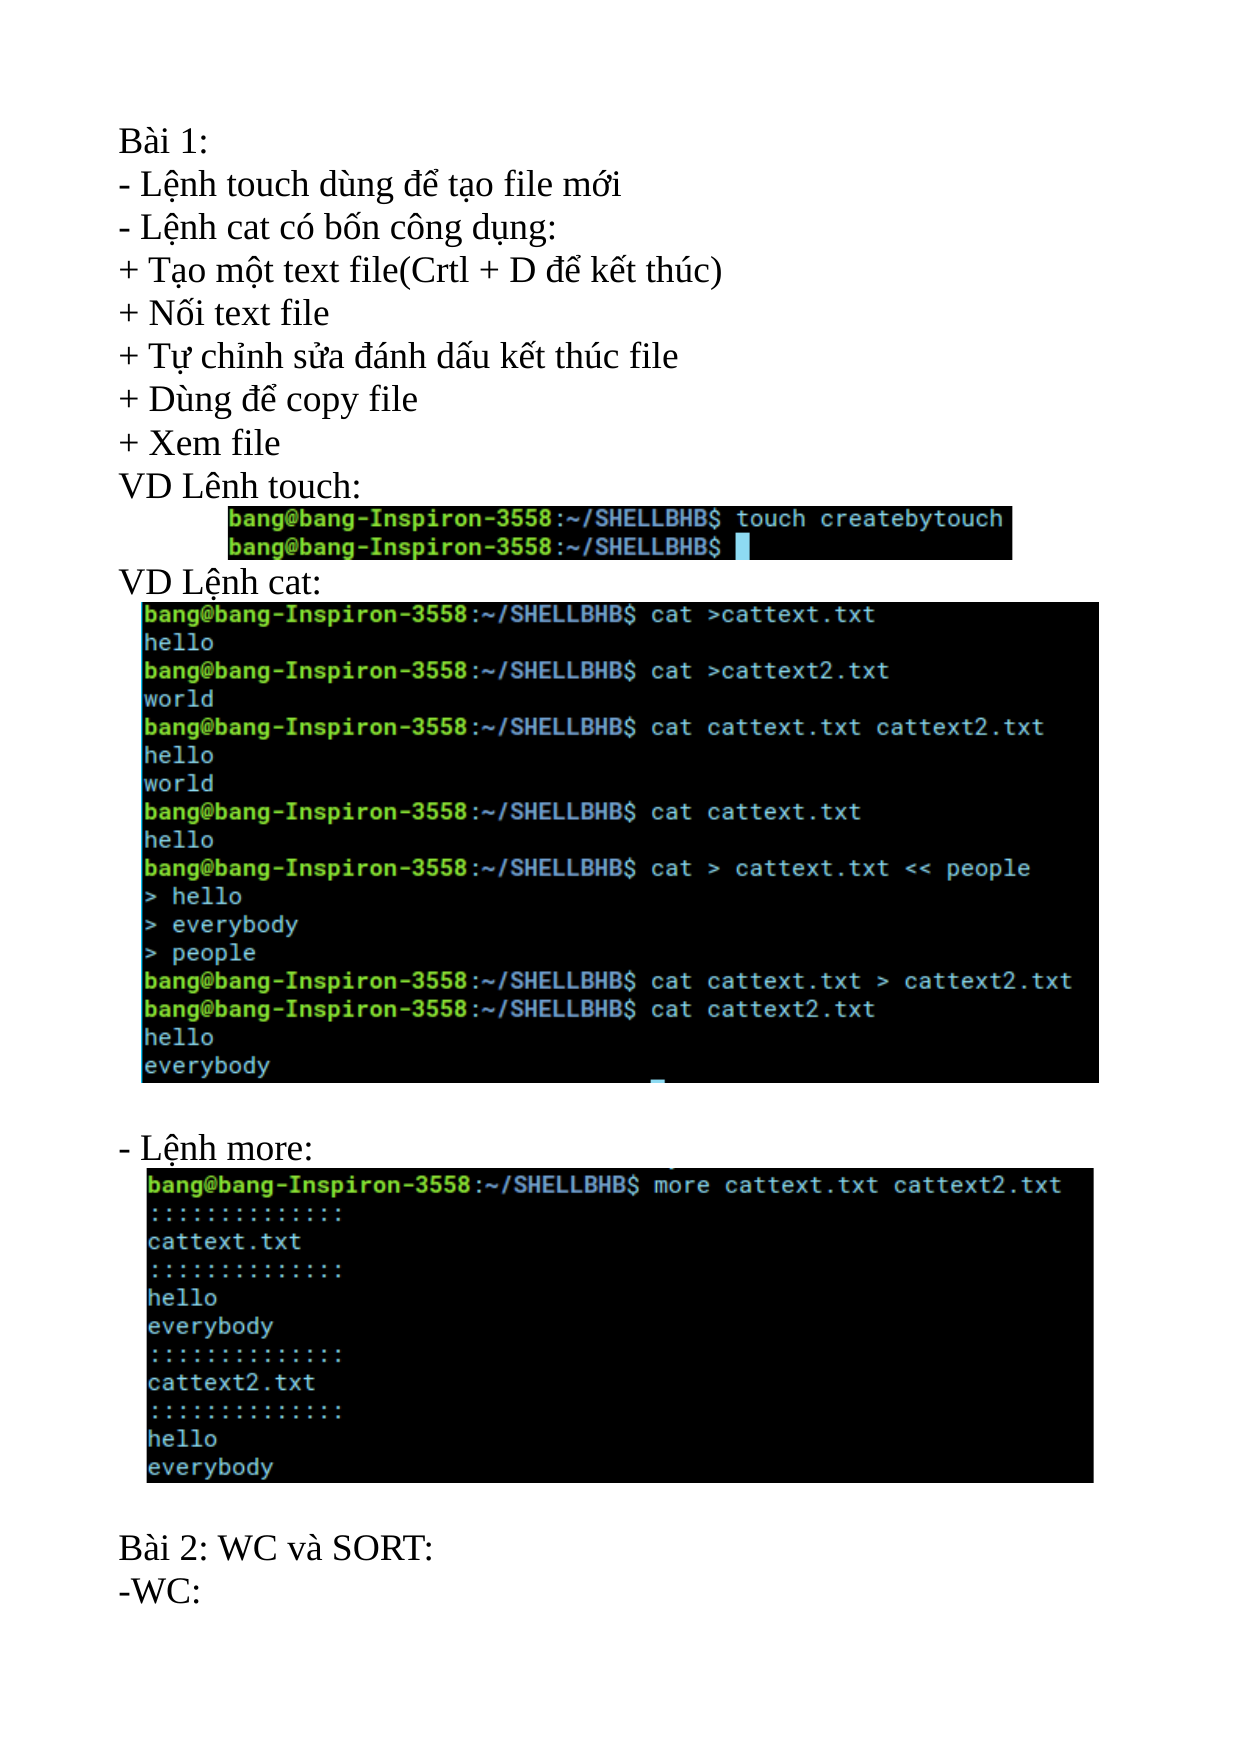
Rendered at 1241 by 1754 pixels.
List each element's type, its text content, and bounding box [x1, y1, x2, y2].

picture [227, 506, 1013, 560]
text -WC: [118, 1569, 1122, 1612]
picture [144, 602, 1099, 1083]
text - Lệnh more: [118, 1125, 1122, 1168]
text Bài 2: WC và SORT: [118, 1526, 1122, 1569]
text - Lệnh cat có bốn công dụng: [118, 204, 1122, 247]
text + Tạo một text file(Crtl + D để kết thúc) [118, 247, 1122, 291]
text - Lệnh touch dùng để tạo file mới [118, 161, 1122, 204]
text + Nối text file [118, 291, 1122, 334]
text + Tự chỉnh sửa đánh dấu kết thúc file [118, 334, 1122, 377]
text VD Lệnh cat: [118, 506, 1122, 602]
picture [146, 1168, 1094, 1483]
text + Xem file [118, 420, 1122, 463]
text Bài 1: [118, 118, 1122, 161]
text + Dùng để copy file [118, 377, 1122, 420]
text VD Lênh touch: [118, 463, 1122, 506]
